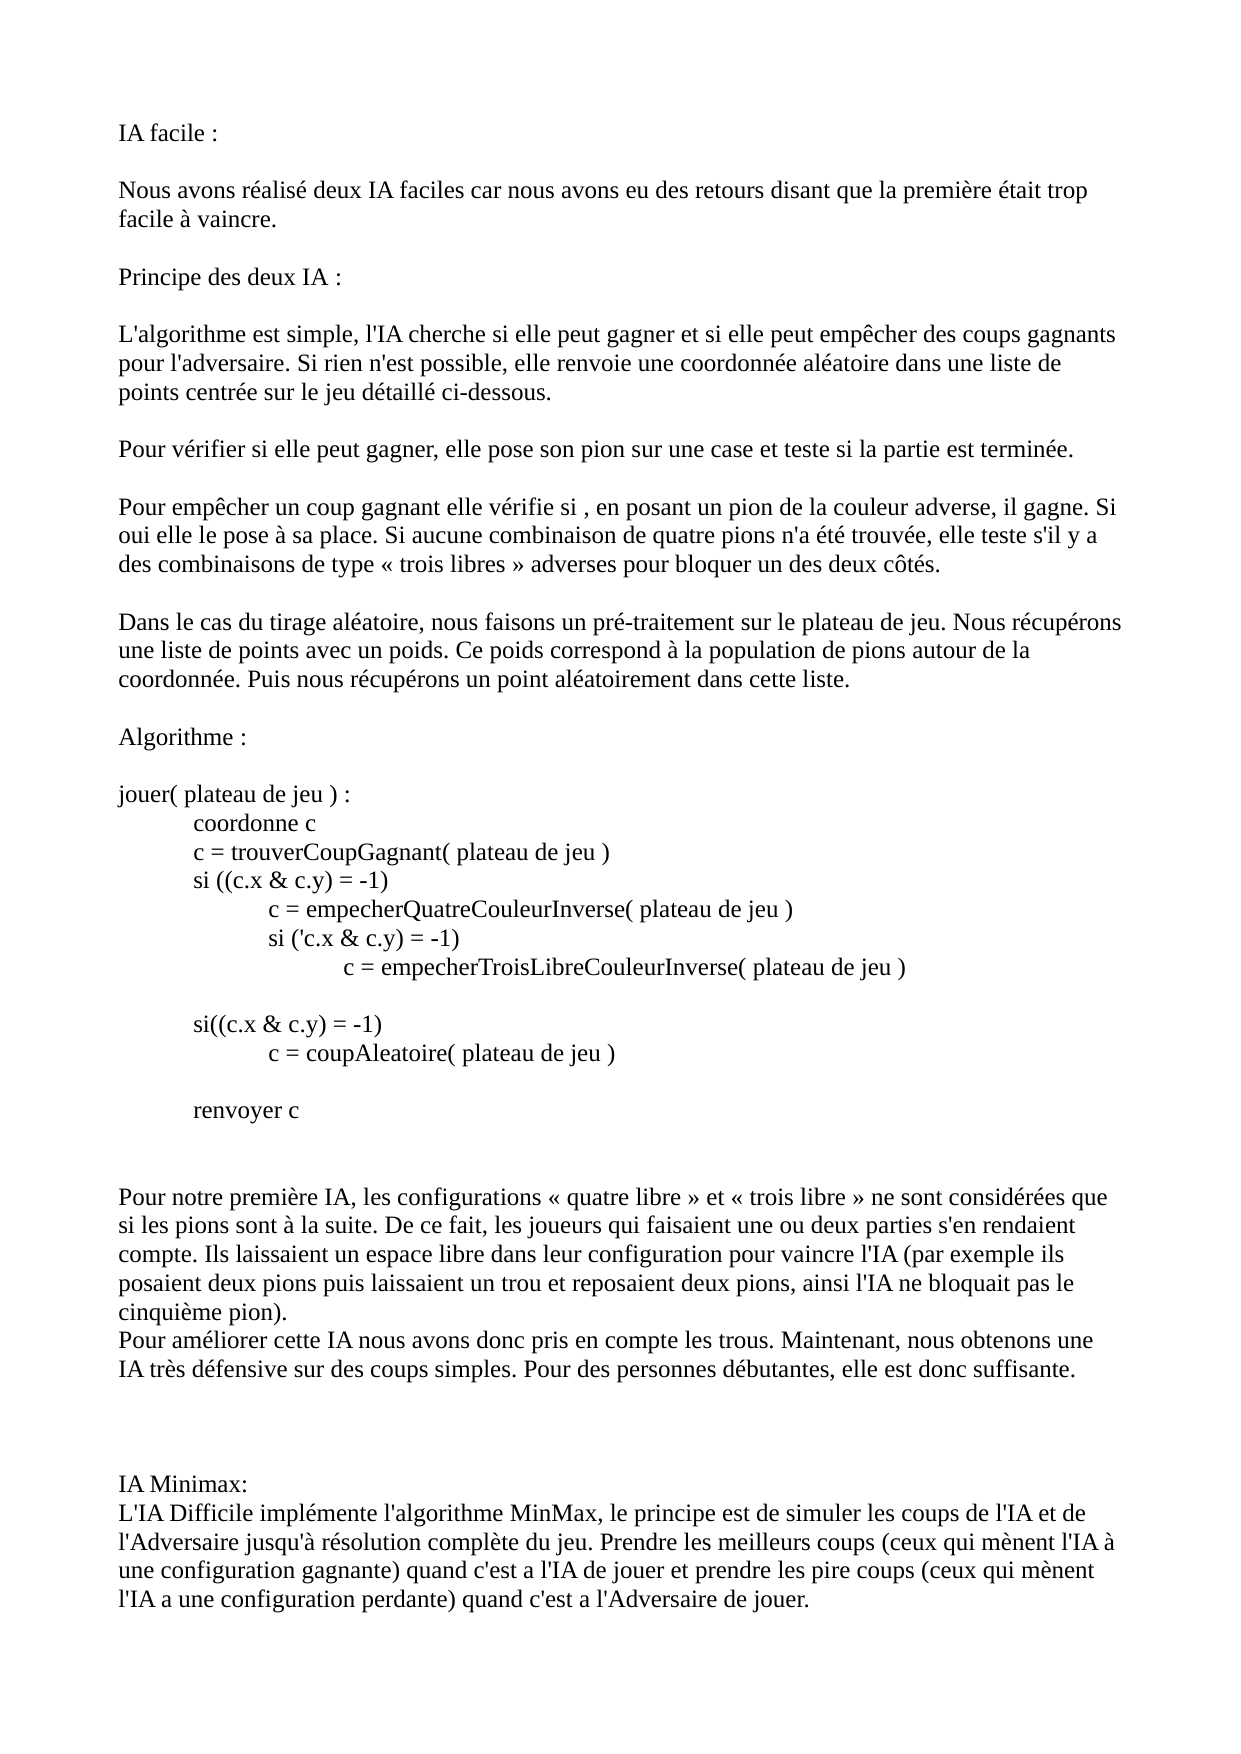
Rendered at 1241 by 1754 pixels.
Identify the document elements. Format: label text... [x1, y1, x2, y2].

text Algorithme : [118, 722, 1122, 751]
text coordonne c [118, 808, 1122, 837]
text c = empecherQuatreCouleurInverse( plateau de jeu ) [118, 894, 1122, 923]
text IA Minimax: [118, 1469, 1122, 1498]
text c = coupAleatoire( plateau de jeu ) [118, 1038, 1122, 1067]
text Pour améliorer cette IA nous avons donc pris en compte les trous. Maintenant, nous obtenons une IA très défensive sur des coups simples. Pour des personnes débutantes, elle est donc suffisante. [118, 1326, 1122, 1383]
text L'IA Difficile implémente l'algorithme MinMax, le principe est de simuler les coups de l'IA et de l'Adversaire jusqu'à résolution complète du jeu. Prendre les meilleurs coups (ceux qui mènent l'IA à une configuration gagnante) quand c'est a l'IA de jouer et prendre les pire coups (ceux qui mènent l'IA a une configuration perdante) quand c'est a l'Adversaire de jouer. [118, 1498, 1122, 1613]
text si((c.x & c.y) = -1) [118, 1009, 1122, 1038]
text si ('c.x & c.y) = -1) [118, 923, 1122, 952]
text renvoyer c [118, 1096, 1122, 1124]
text si ((c.x & c.y) = -1) [118, 866, 1122, 894]
text c = trouverCoupGagnant( plateau de jeu ) [118, 837, 1122, 866]
text jouer( plateau de jeu ) : [118, 779, 1122, 808]
text Pour empêcher un coup gagnant elle vérifie si , en posant un pion de la couleur adverse, il gagne. Si oui elle le pose à sa place. Si aucune combinaison de quatre pions n'a été trouvée, elle teste s'il y a des combinaisons de type « trois libres » adverses pour bloquer un des deux côtés. [118, 492, 1122, 578]
text Pour vérifier si elle peut gagner, elle pose son pion sur une case et teste si la partie est terminée. [118, 434, 1122, 463]
text Principe des deux IA : [118, 262, 1122, 291]
text Nous avons réalisé deux IA faciles car nous avons eu des retours disant que la première était trop facile à vaincre. [118, 176, 1122, 233]
text Dans le cas du tirage aléatoire, nous faisons un pré-traitement sur le plateau de jeu. Nous récupérons une liste de points avec un poids. Ce poids correspond à la population de pions autour de la coordonnée. Puis nous récupérons un point aléatoirement dans cette liste. [118, 607, 1122, 693]
text L'algorithme est simple, l'IA cherche si elle peut gagner et si elle peut empêcher des coups gagnants pour l'adversaire. Si rien n'est possible, elle renvoie une coordonnée aléatoire dans une liste de points centrée sur le jeu détaillé ci-dessous. [118, 319, 1122, 406]
text Pour notre première IA, les configurations « quatre libre » et « trois libre » ne sont considérées que si les pions sont à la suite. De ce fait, les joueurs qui faisaient une ou deux parties s'en rendaient compte. Ils laissaient un espace libre dans leur configuration pour vaincre l'IA (par exemple ils posaient deux pions puis laissaient un trou et reposaient deux pions, ainsi l'IA ne bloquait pas le cinquième pion). [118, 1182, 1122, 1326]
text IA facile : [118, 118, 1122, 147]
text c = empecherTroisLibreCouleurInverse( plateau de jeu ) [118, 952, 1122, 981]
